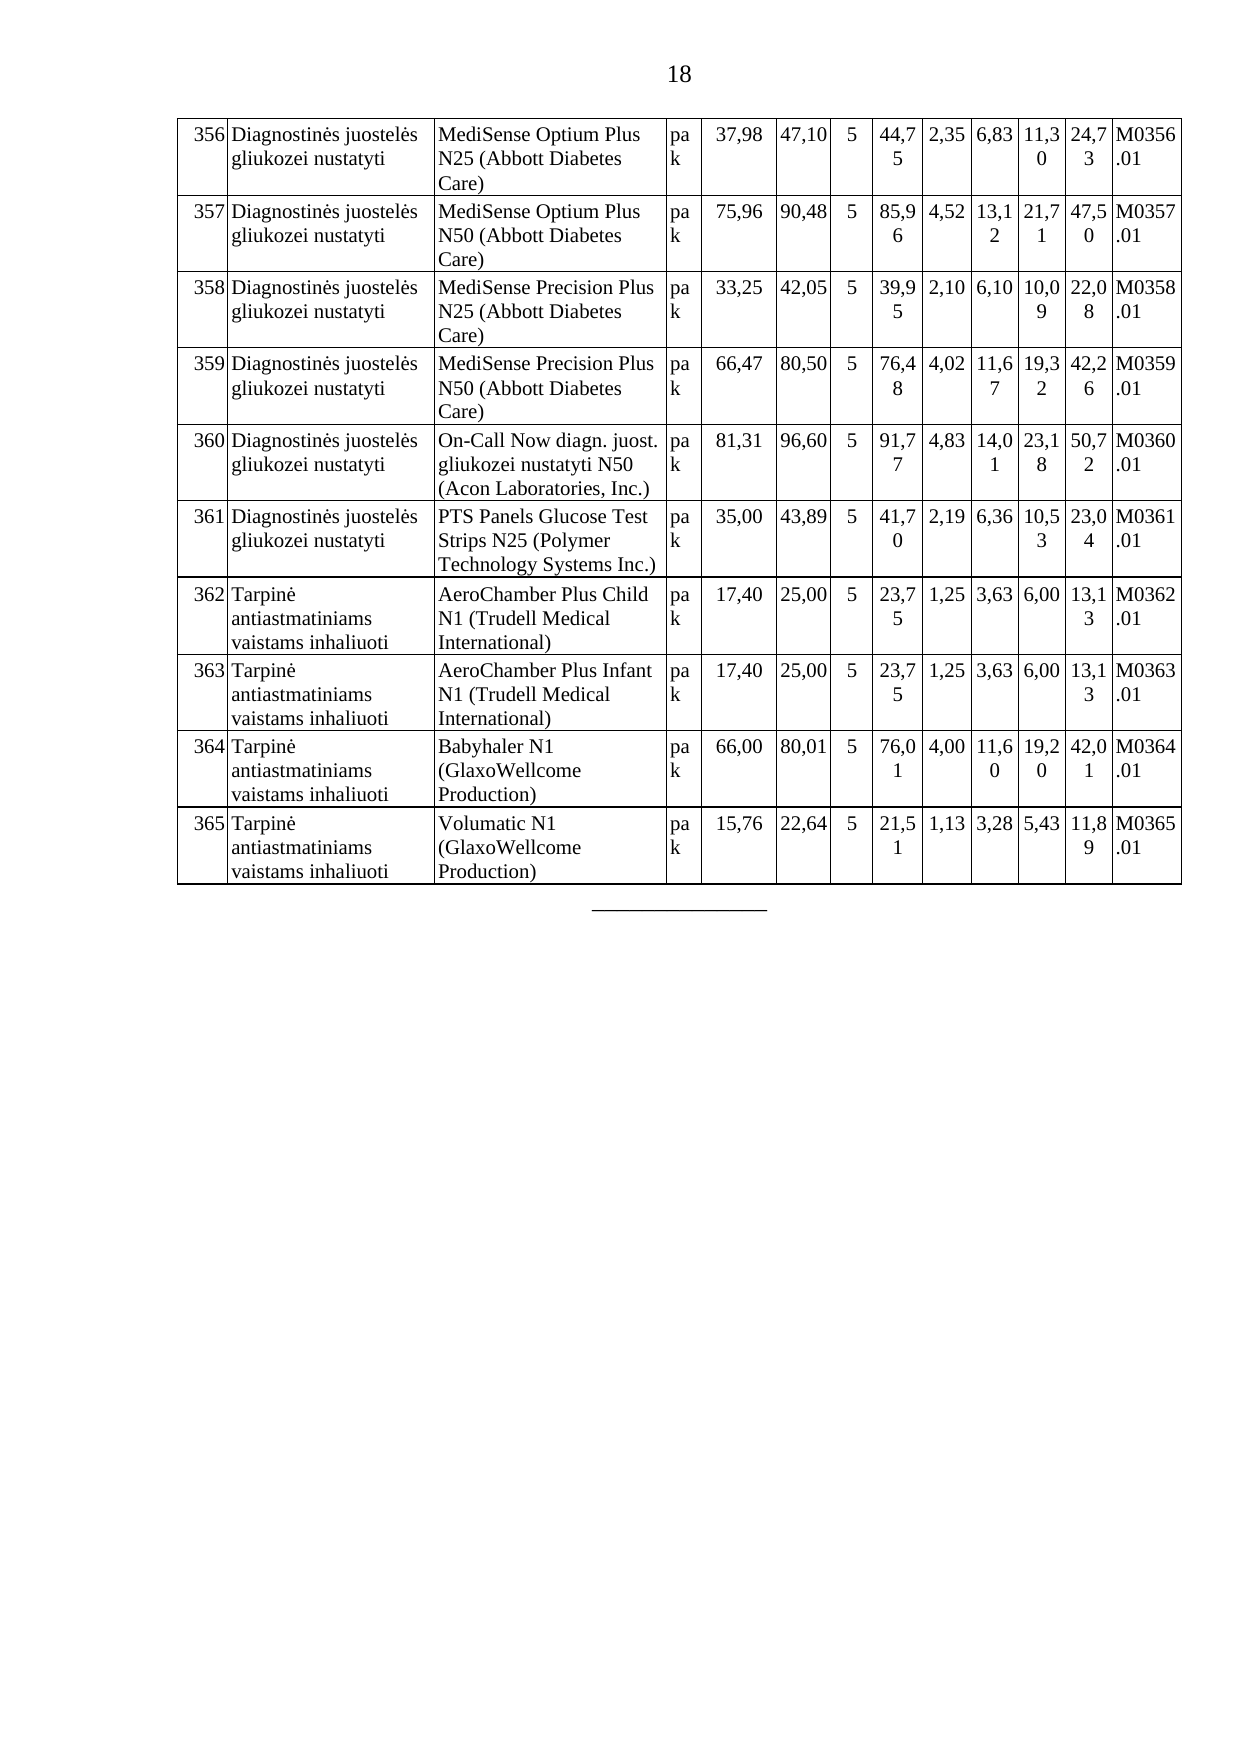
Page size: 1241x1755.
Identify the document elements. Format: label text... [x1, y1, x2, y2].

table_cell 76,48 [873, 348, 922, 423]
table_cell 6,83 [972, 119, 1018, 194]
table_cell 4,83 [923, 425, 971, 500]
table_cell pak [667, 808, 701, 883]
table_cell 76,01 [873, 731, 922, 806]
table_cell 2,10 [923, 272, 971, 347]
table_cell M0362.01 [1113, 578, 1181, 654]
table_cell 6,36 [972, 501, 1018, 576]
table_cell MediSense Optium Plus N25 (Abbott Diabetes Care) [435, 119, 666, 194]
table_cell M0360.01 [1113, 425, 1181, 500]
table_cell 75,96 [702, 196, 776, 271]
table_cell 23,75 [873, 578, 922, 654]
table_cell 19,32 [1019, 348, 1065, 423]
table_cell pak [667, 655, 701, 730]
table_cell 13,13 [1066, 578, 1112, 654]
table_cell 1,25 [923, 578, 971, 654]
table_cell 5 [831, 196, 872, 271]
table_cell 23,75 [873, 655, 922, 730]
table_cell 19,20 [1019, 731, 1065, 806]
table_cell 3,28 [972, 808, 1018, 883]
table_cell Diagnostinės juostelės gliukozei nustatyti [228, 196, 434, 271]
table_cell 44,75 [873, 119, 922, 194]
table_cell Diagnostinės juostelės gliukozei nustatyti [228, 501, 434, 576]
table_cell 14,01 [972, 425, 1018, 500]
table_cell pak [667, 196, 701, 271]
table_cell 361 [178, 501, 227, 576]
table_cell 2,19 [923, 501, 971, 576]
table_cell PTS Panels Glucose Test Strips N25 (Polymer Technology Systems Inc.) [435, 501, 666, 576]
table_cell pak [667, 272, 701, 347]
table_cell 81,31 [702, 425, 776, 500]
table_cell MediSense Optium Plus N50 (Abbott Diabetes Care) [435, 196, 666, 271]
table_cell 22,64 [777, 808, 830, 883]
table_cell 42,05 [777, 272, 830, 347]
table_cell 10,09 [1019, 272, 1065, 347]
table_cell Diagnostinės juostelės gliukozei nustatyti [228, 272, 434, 347]
table_cell 35,00 [702, 501, 776, 576]
table_cell 4,52 [923, 196, 971, 271]
table_cell 362 [178, 578, 227, 654]
table_cell 17,40 [702, 655, 776, 730]
table_cell MediSense Precision Plus N50 (Abbott Diabetes Care) [435, 348, 666, 423]
table_cell 15,76 [702, 808, 776, 883]
table_cell Tarpinė antiastmatiniams vaistams inhaliuoti [228, 578, 434, 654]
table_cell 364 [178, 731, 227, 806]
table_cell 2,35 [923, 119, 971, 194]
table_cell Diagnostinės juostelės gliukozei nustatyti [228, 348, 434, 423]
table_cell Diagnostinės juostelės gliukozei nustatyti [228, 425, 434, 500]
table_cell 90,48 [777, 196, 830, 271]
table_cell M0357.01 [1113, 196, 1181, 271]
table_cell Babyhaler N1 (GlaxoWellcome Production) [435, 731, 666, 806]
table_cell MediSense Precision Plus N25 (Abbott Diabetes Care) [435, 272, 666, 347]
table_cell 5,43 [1019, 808, 1065, 883]
table_cell 5 [831, 655, 872, 730]
table_cell 3,63 [972, 578, 1018, 654]
table_cell pak [667, 501, 701, 576]
table_cell 359 [178, 348, 227, 423]
table_cell 357 [178, 196, 227, 271]
table_cell 66,00 [702, 731, 776, 806]
table_cell 25,00 [777, 578, 830, 654]
table_cell 23,04 [1066, 501, 1112, 576]
table_cell 43,89 [777, 501, 830, 576]
table_cell 22,08 [1066, 272, 1112, 347]
table_cell pak [667, 578, 701, 654]
table_cell M0358.01 [1113, 272, 1181, 347]
table_cell 5 [831, 578, 872, 654]
table_cell 85,96 [873, 196, 922, 271]
table_cell 5 [831, 119, 872, 194]
table_cell 80,50 [777, 348, 830, 423]
table_cell 21,51 [873, 808, 922, 883]
table_cell M0359.01 [1113, 348, 1181, 423]
table_cell 11,60 [972, 731, 1018, 806]
table_cell 1,13 [923, 808, 971, 883]
table_cell pak [667, 731, 701, 806]
table_cell M0356.01 [1113, 119, 1181, 194]
table_cell 363 [178, 655, 227, 730]
table_cell 365 [178, 808, 227, 883]
table_cell 5 [831, 808, 872, 883]
table_cell Volumatic N1 (GlaxoWellcome Production) [435, 808, 666, 883]
table_cell 42,26 [1066, 348, 1112, 423]
table_cell 96,60 [777, 425, 830, 500]
table_cell pak [667, 119, 701, 194]
table_cell 6,00 [1019, 655, 1065, 730]
table_cell 21,71 [1019, 196, 1065, 271]
table_cell 80,01 [777, 731, 830, 806]
table_cell M0365.01 [1113, 808, 1181, 883]
table_cell 356 [178, 119, 227, 194]
table_cell On-Call Now diagn. juost. gliukozei nustatyti N50 (Acon Laboratories, Inc.) [435, 425, 666, 500]
table_cell 1,25 [923, 655, 971, 730]
table_cell 13,13 [1066, 655, 1112, 730]
table_cell 23,18 [1019, 425, 1065, 500]
table_cell 5 [831, 731, 872, 806]
table_cell Tarpinė antiastmatiniams vaistams inhaliuoti [228, 655, 434, 730]
table_cell Tarpinė antiastmatiniams vaistams inhaliuoti [228, 808, 434, 883]
table_cell 50,72 [1066, 425, 1112, 500]
table_cell 6,00 [1019, 578, 1065, 654]
table_cell M0364.01 [1113, 731, 1181, 806]
table_cell AeroChamber Plus Child N1 (Trudell Medical International) [435, 578, 666, 654]
text ______________ [177, 885, 1181, 913]
table_cell 360 [178, 425, 227, 500]
table_cell 47,10 [777, 119, 830, 194]
table_cell 3,63 [972, 655, 1018, 730]
table_cell pak [667, 425, 701, 500]
table_cell 37,98 [702, 119, 776, 194]
table_cell Diagnostinės juostelės gliukozei nustatyti [228, 119, 434, 194]
table_cell AeroChamber Plus Infant N1 (Trudell Medical International) [435, 655, 666, 730]
table_cell 17,40 [702, 578, 776, 654]
table_cell 10,53 [1019, 501, 1065, 576]
table_cell 11,30 [1019, 119, 1065, 194]
table_cell 11,89 [1066, 808, 1112, 883]
table_cell 11,67 [972, 348, 1018, 423]
table_cell 41,70 [873, 501, 922, 576]
table_cell 4,00 [923, 731, 971, 806]
table_cell 24,73 [1066, 119, 1112, 194]
table_cell 5 [831, 501, 872, 576]
table_cell 25,00 [777, 655, 830, 730]
table_cell 13,12 [972, 196, 1018, 271]
table_cell 6,10 [972, 272, 1018, 347]
table_cell M0361.01 [1113, 501, 1181, 576]
table_cell 39,95 [873, 272, 922, 347]
table_cell 66,47 [702, 348, 776, 423]
table_cell 5 [831, 425, 872, 500]
table_cell 5 [831, 272, 872, 347]
table_cell 358 [178, 272, 227, 347]
table_cell 42,01 [1066, 731, 1112, 806]
table_cell 47,50 [1066, 196, 1112, 271]
table_cell 5 [831, 348, 872, 423]
table_cell M0363.01 [1113, 655, 1181, 730]
table_cell 33,25 [702, 272, 776, 347]
table_cell pak [667, 348, 701, 423]
table_cell 4,02 [923, 348, 971, 423]
table_cell 91,77 [873, 425, 922, 500]
table_cell Tarpinė antiastmatiniams vaistams inhaliuoti [228, 731, 434, 806]
